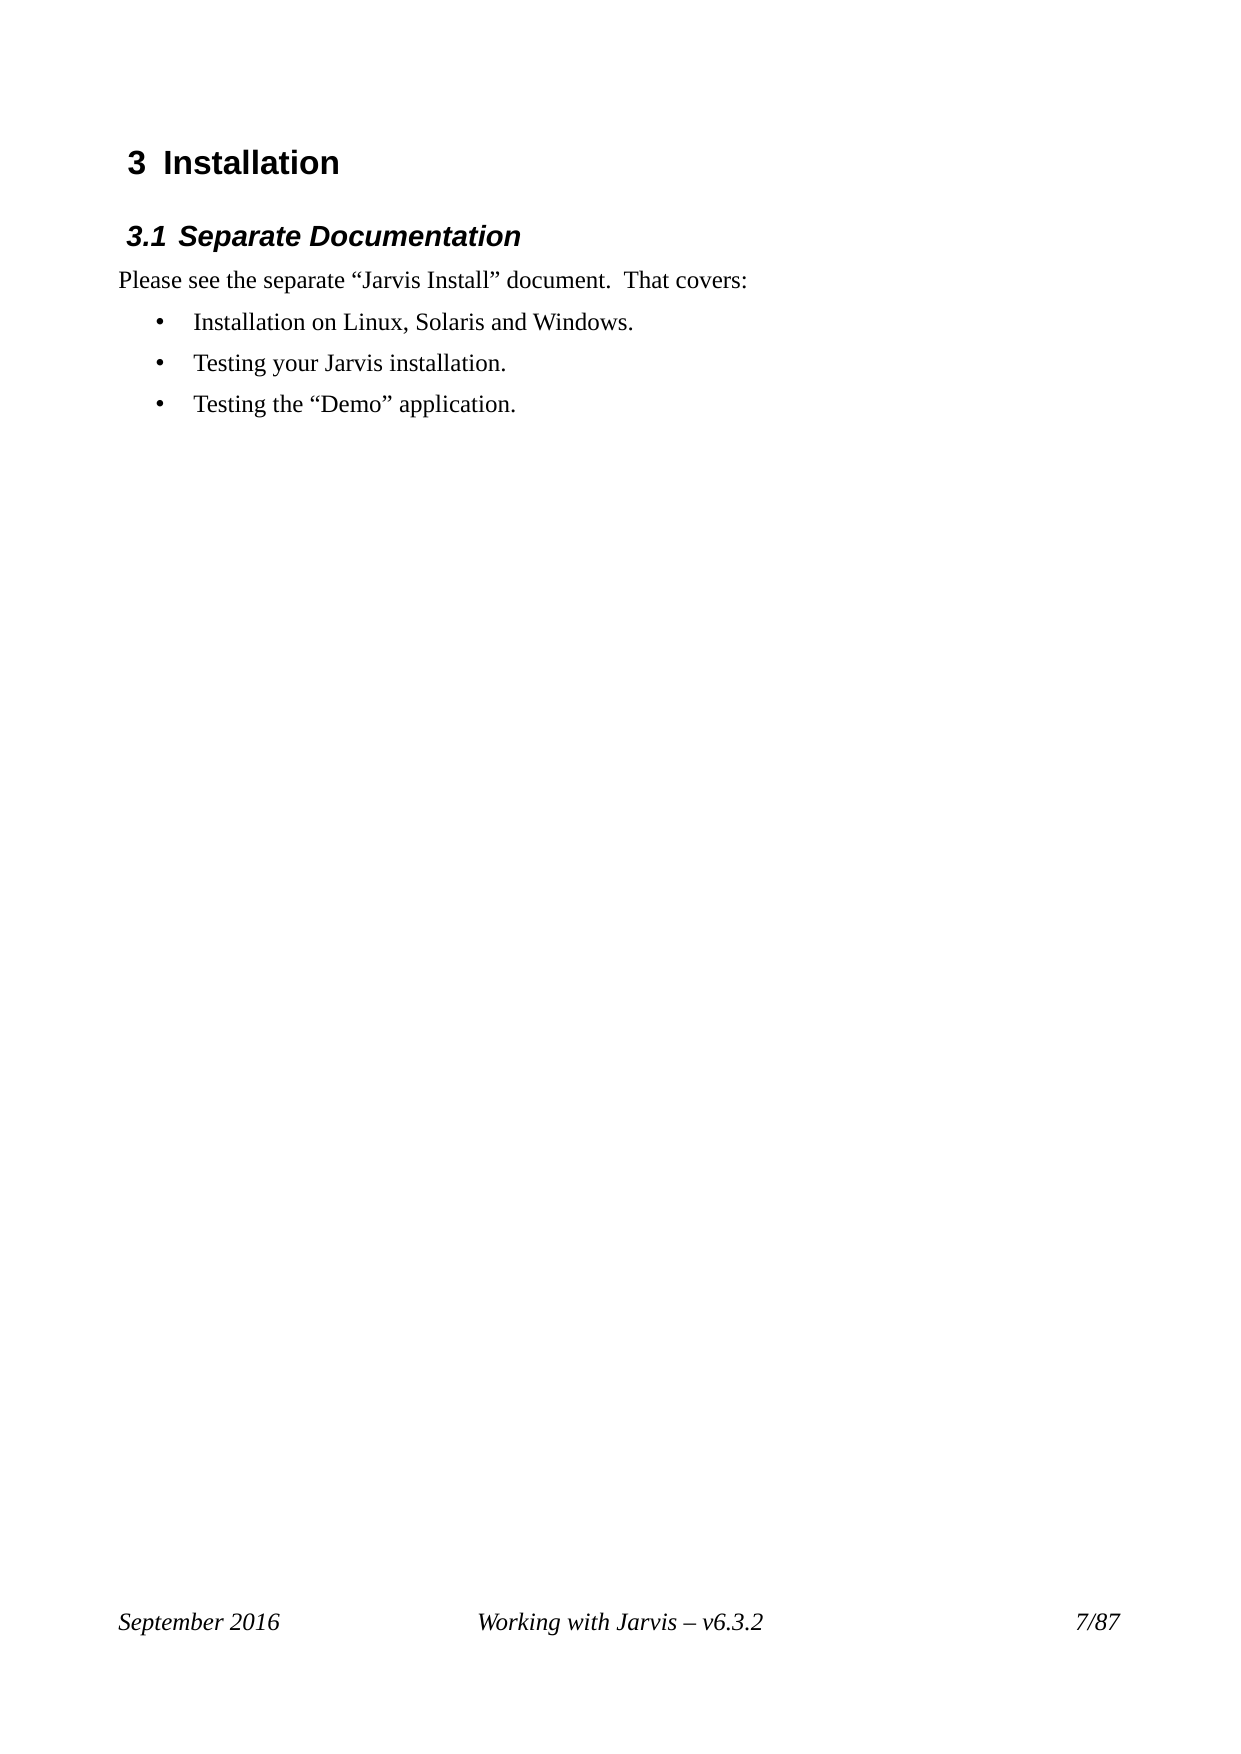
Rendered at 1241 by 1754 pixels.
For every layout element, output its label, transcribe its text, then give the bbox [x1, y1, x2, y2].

subtitle Separate Documentation [118, 219, 1122, 253]
text Please see the separate “Jarvis Install” document. That covers: [118, 265, 1122, 294]
list Testing the “Demo” application. [156, 389, 1122, 418]
list Installation on Linux, Solaris and Windows. [156, 307, 1122, 335]
list Testing your Jarvis installation. [156, 348, 1122, 377]
subtitle Installation [118, 143, 1122, 182]
